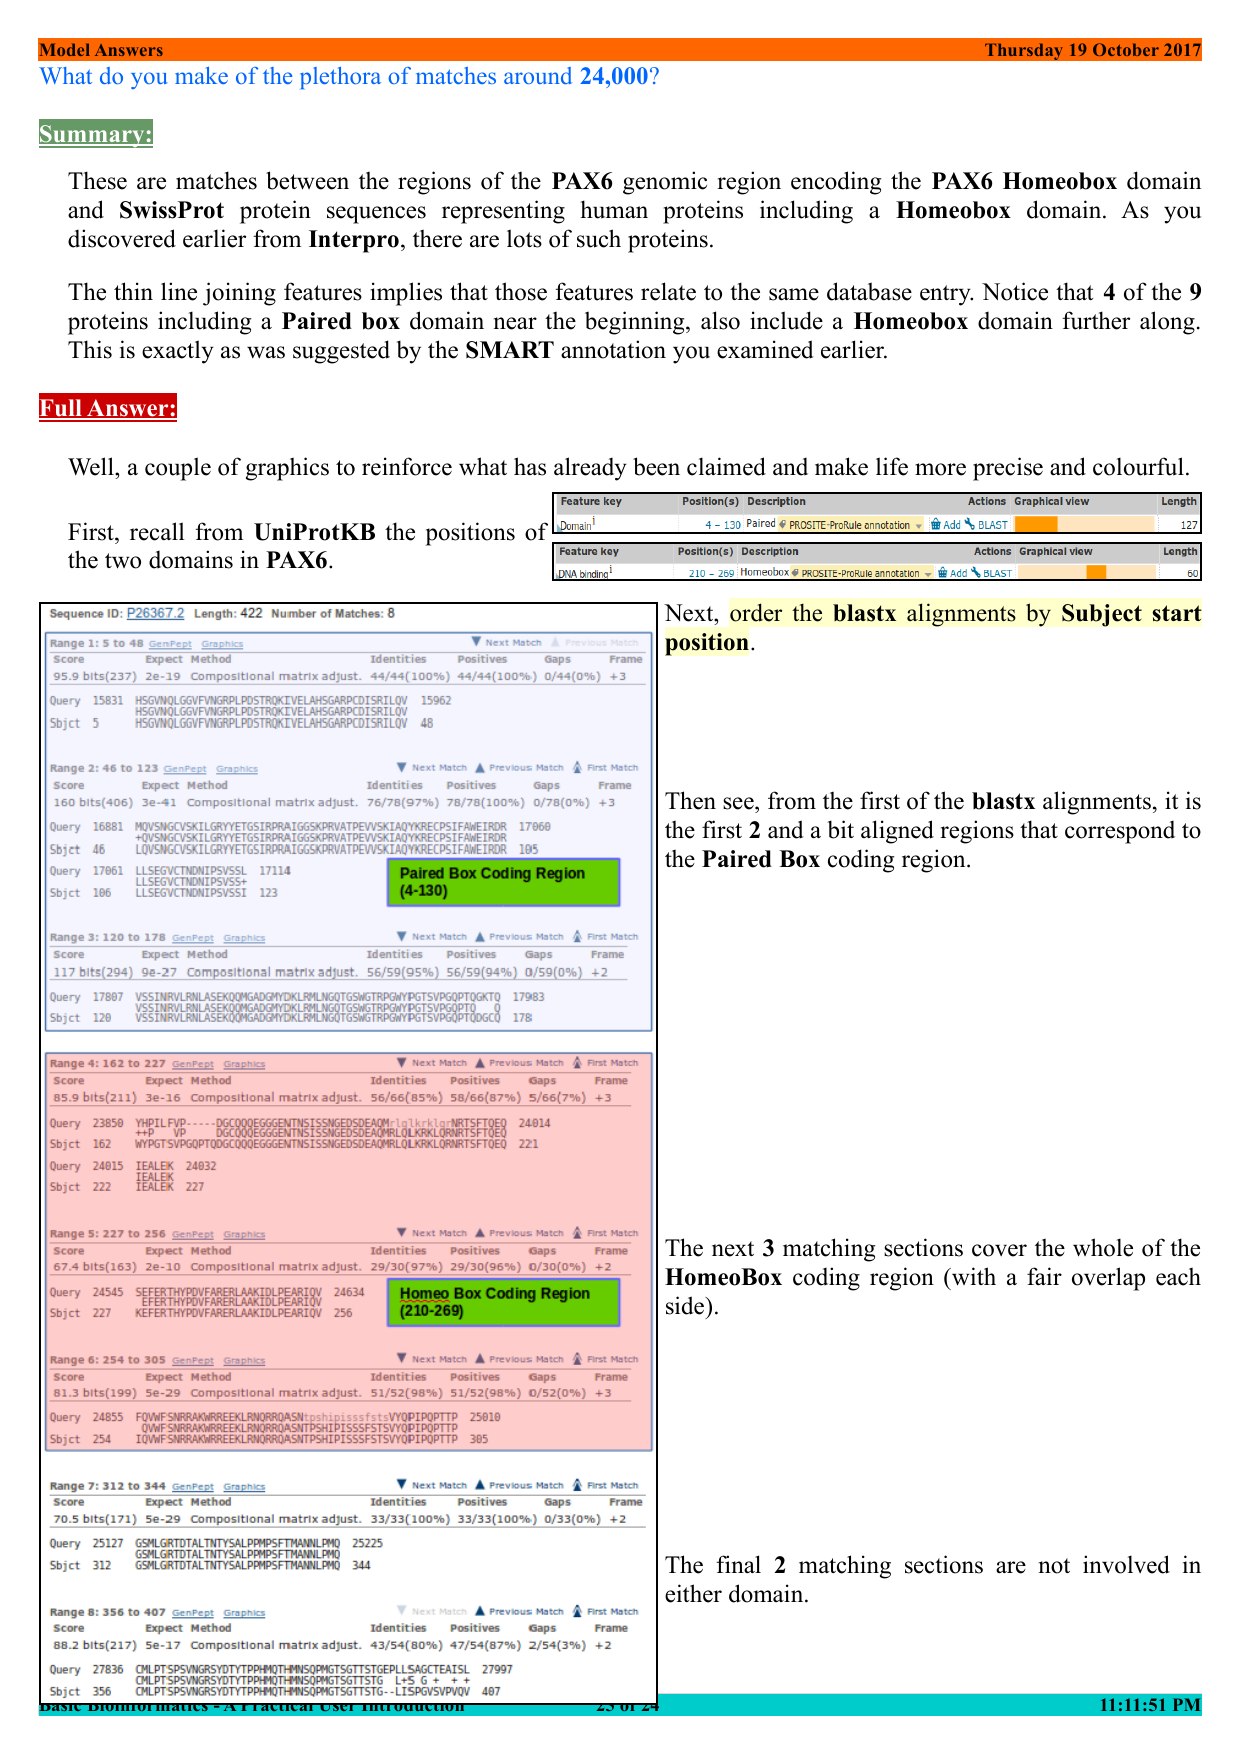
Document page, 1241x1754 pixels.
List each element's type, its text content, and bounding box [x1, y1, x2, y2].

text The thin line joining features implies that those features relate to the same database entry. Notice that 4 of the 9 proteins including a Paired box domain near the beginning, also include a Homeobox domain further along. This is exactly as was suggested by the SMART annotation you examined earlier. [68, 277, 1202, 364]
picture [554, 494, 1200, 532]
text Well, a couple of graphics to reinforce what has already been claimed and make life more precise and colourful. [68, 452, 1202, 481]
text The next 3 matching sections cover the whole of the HomeoBox coding region (with a fair overlap each side). [658, 1233, 1202, 1320]
text Then see, from the first of the blastx alignments, it is the first 2 and a bit aligned regions that correspond to the Paired Box coding region. [658, 786, 1202, 873]
text Full Answer: [38, 393, 1202, 422]
text Next, order the blastx alignments by Subject start position. [38, 598, 1202, 656]
picture [554, 544, 1200, 579]
picture [41, 604, 656, 1703]
text Summary: [38, 119, 1202, 148]
text What do you make of the plethora of matches around 24,000? [38, 61, 1202, 89]
text These are matches between the regions of the PAX6 genomic region encoding the PAX6 Homeobox domain and SwissProt protein sequences representing human proteins including a Homeobox domain. As you discovered earlier from Interpro, there are lots of such proteins. [68, 166, 1202, 253]
text First, recall from UniProtKB the positions of the two domains in PAX6. [68, 516, 1202, 574]
text The final 2 matching sections are not involved in either domain. [658, 1550, 1202, 1608]
